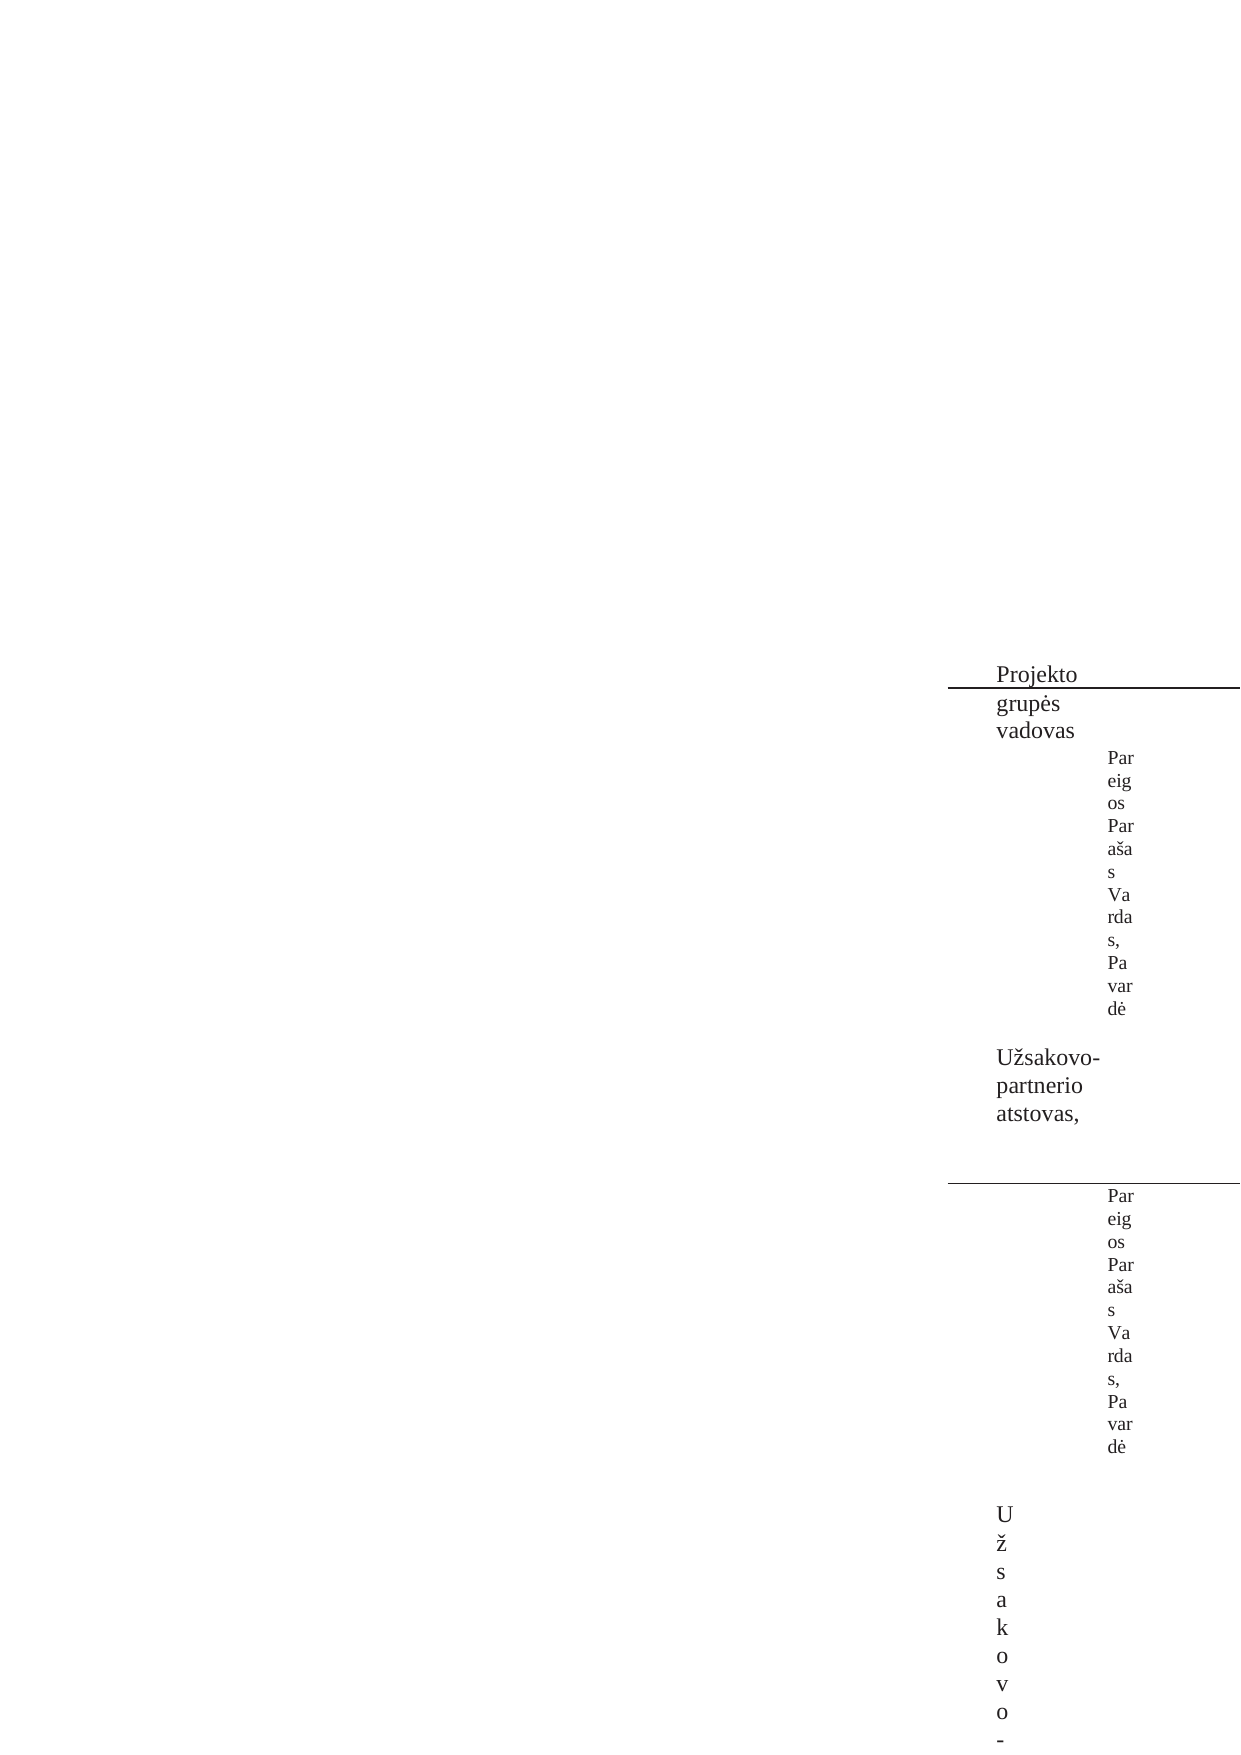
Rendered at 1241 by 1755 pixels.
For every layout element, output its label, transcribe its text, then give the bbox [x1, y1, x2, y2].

text Pareigos Parašas Vardas, Pavardė [1107, 746, 1134, 1019]
text Pareigos Parašas Vardas, Pavardė [1107, 1184, 1134, 1458]
text domi ištekliai (žmogiškieji, [1008, 48, 1134, 158]
text Užsakovo-partnerio atstovas, [996, 1043, 1134, 1126]
text grupės vadovas [996, 689, 1134, 744]
text Reikalingi papil [153, 1657, 212, 1739]
text Numatomi moksliniai taikomieji tyrimai [153, 1378, 212, 1599]
text Projekto [996, 660, 1134, 687]
